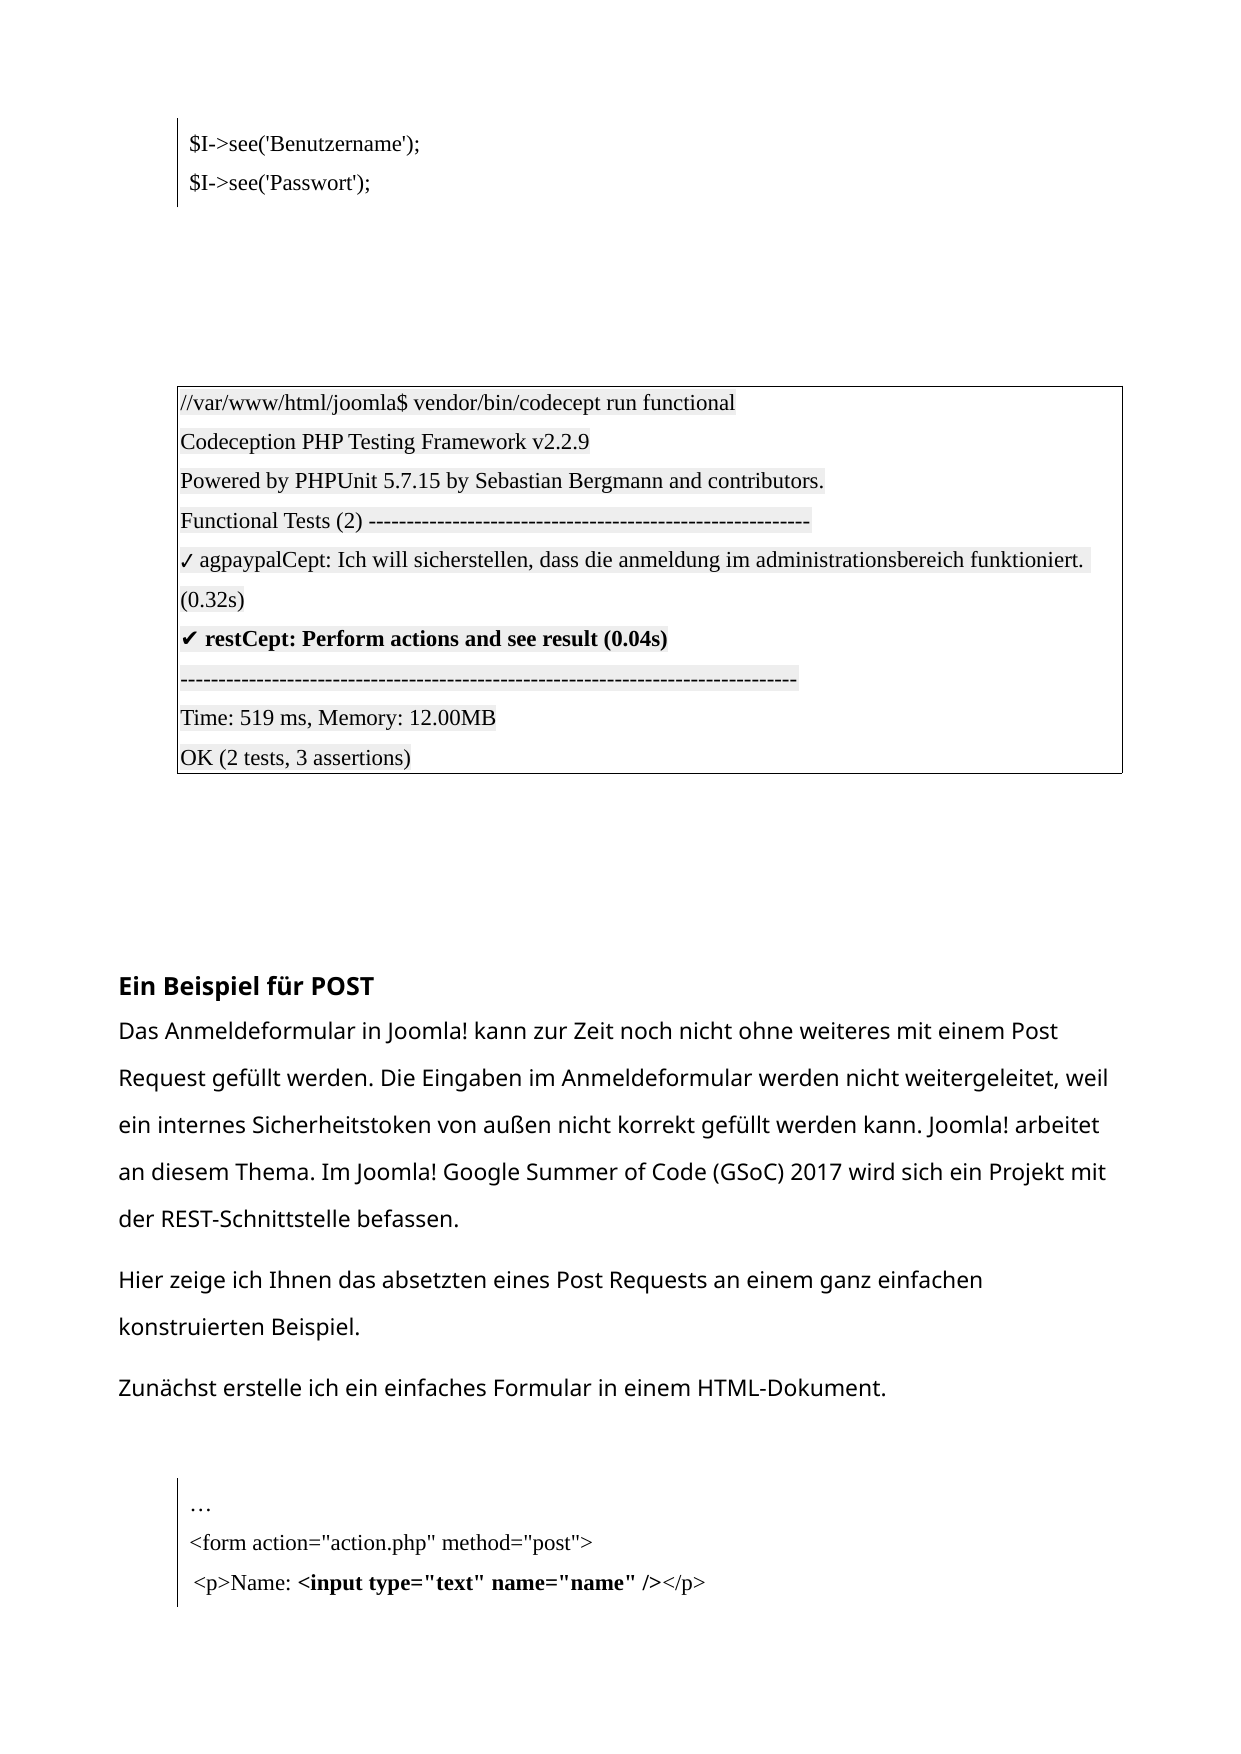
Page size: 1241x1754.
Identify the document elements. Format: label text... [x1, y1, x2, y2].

text Das Anmeldeformular in Joomla! kann zur Zeit noch nicht ohne weiteres mit einem Post Request gefüllt werden. Die Eingaben im Anmeldeformular werden nicht weitergeleitet, weil ein internes Sicherheitstoken von außen nicht korrekt gefüllt werden kann. Joomla! arbeitet an diesem Thema. Im Joomla! Google Summer of Code (GSoC) 2017 wird sich ein Projekt mit der REST-Schnittstelle befassen. [118, 1015, 1122, 1234]
text $I->see('Benutzername'); $I->see('Passwort'); [178, 118, 1122, 207]
text Zunächst erstelle ich ein einfaches Formular in einem HTML-Dokument. [118, 1372, 1122, 1403]
subtitle Ein Beispiel für POST [118, 968, 1122, 1002]
text Hier zeige ich Ihnen das absetzten eines Post Requests an einem ganz einfachen konstruierten Beispiel. [118, 1264, 1122, 1342]
text … <form action="action.php" method="post"> <p>Name: <input type="text" name="name" /></p> [178, 1478, 1122, 1607]
text //var/www/html/joomla$ vendor/bin/codecept run functional Codeception PHP Testing Framework v2.2.9 Powered by PHPUnit 5.7.15 by Sebastian Bergmann and contributors. Functional Tests (2) ---------------------------------------------------------- ✔ agpaypalCept: Ich will sicherstellen, dass die anmeldung im administrationsbereich funktioniert. (0.32s) ✔ restCept: Perform actions and see result (0.04s) --------------------------------------------------------------------------------- Time: 519 ms, Memory: 12.00MB OK (2 tests, 3 assertions) [178, 387, 1122, 773]
